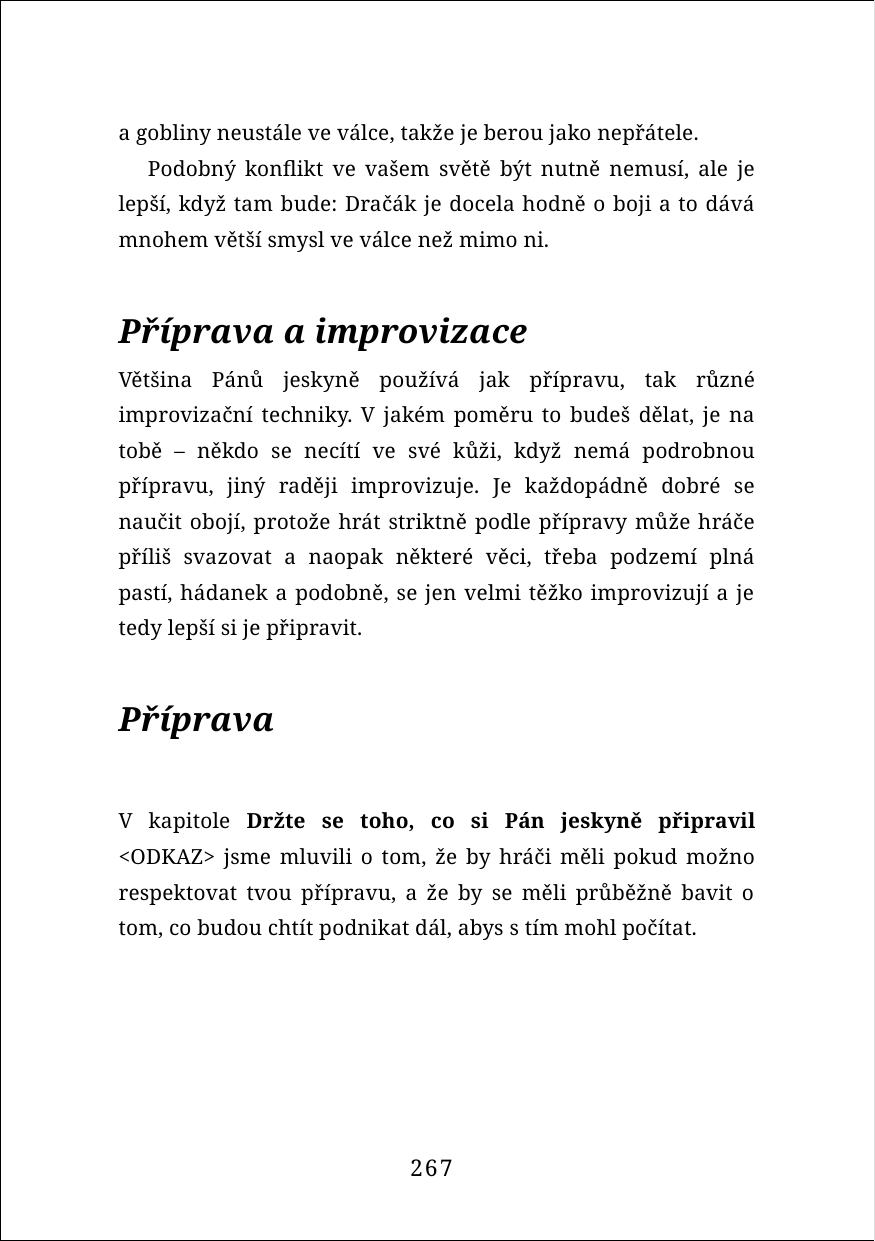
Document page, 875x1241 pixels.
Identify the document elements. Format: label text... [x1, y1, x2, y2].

text V kapitole Držte se toho, co si Pán jeskyně připravil <ODKAZ> jsme mluvili o tom, že by hráči měli pokud možno respektovat tvou přípravu, a že by se měli průběžně bavit o tom, co budou chtít podnikat dál, abys s tím mohl počítat. [118, 807, 756, 942]
subtitle Příprava a improvizace [118, 308, 756, 353]
subtitle Příprava [118, 696, 756, 742]
text a gobliny neustále ve válce, takže je berou jako nepřátele. Podobný konflikt ve vašem světě být nutně nemusí, ale je lepší, když tam bude: Dračák je docela hodně o boji a to dává mnohem větší smysl ve válce než mimo ni. [118, 118, 756, 253]
text Většina Pánů jeskyně používá jak přípravu, tak různé improvizační techniky. V jakém poměru to budeš dělat, je na tobě – někdo se necítí ve své kůži, když nemá podrobnou přípravu, jiný raději improvizuje. Je každopádně dobré se naučit obojí, protože hrát striktně podle přípravy může hráče příliš svazovat a naopak některé věci, třeba podzemí plná pastí, hádanek a podobně, se jen velmi těžko improvizují a je tedy lepší si je připravit. [118, 365, 756, 642]
